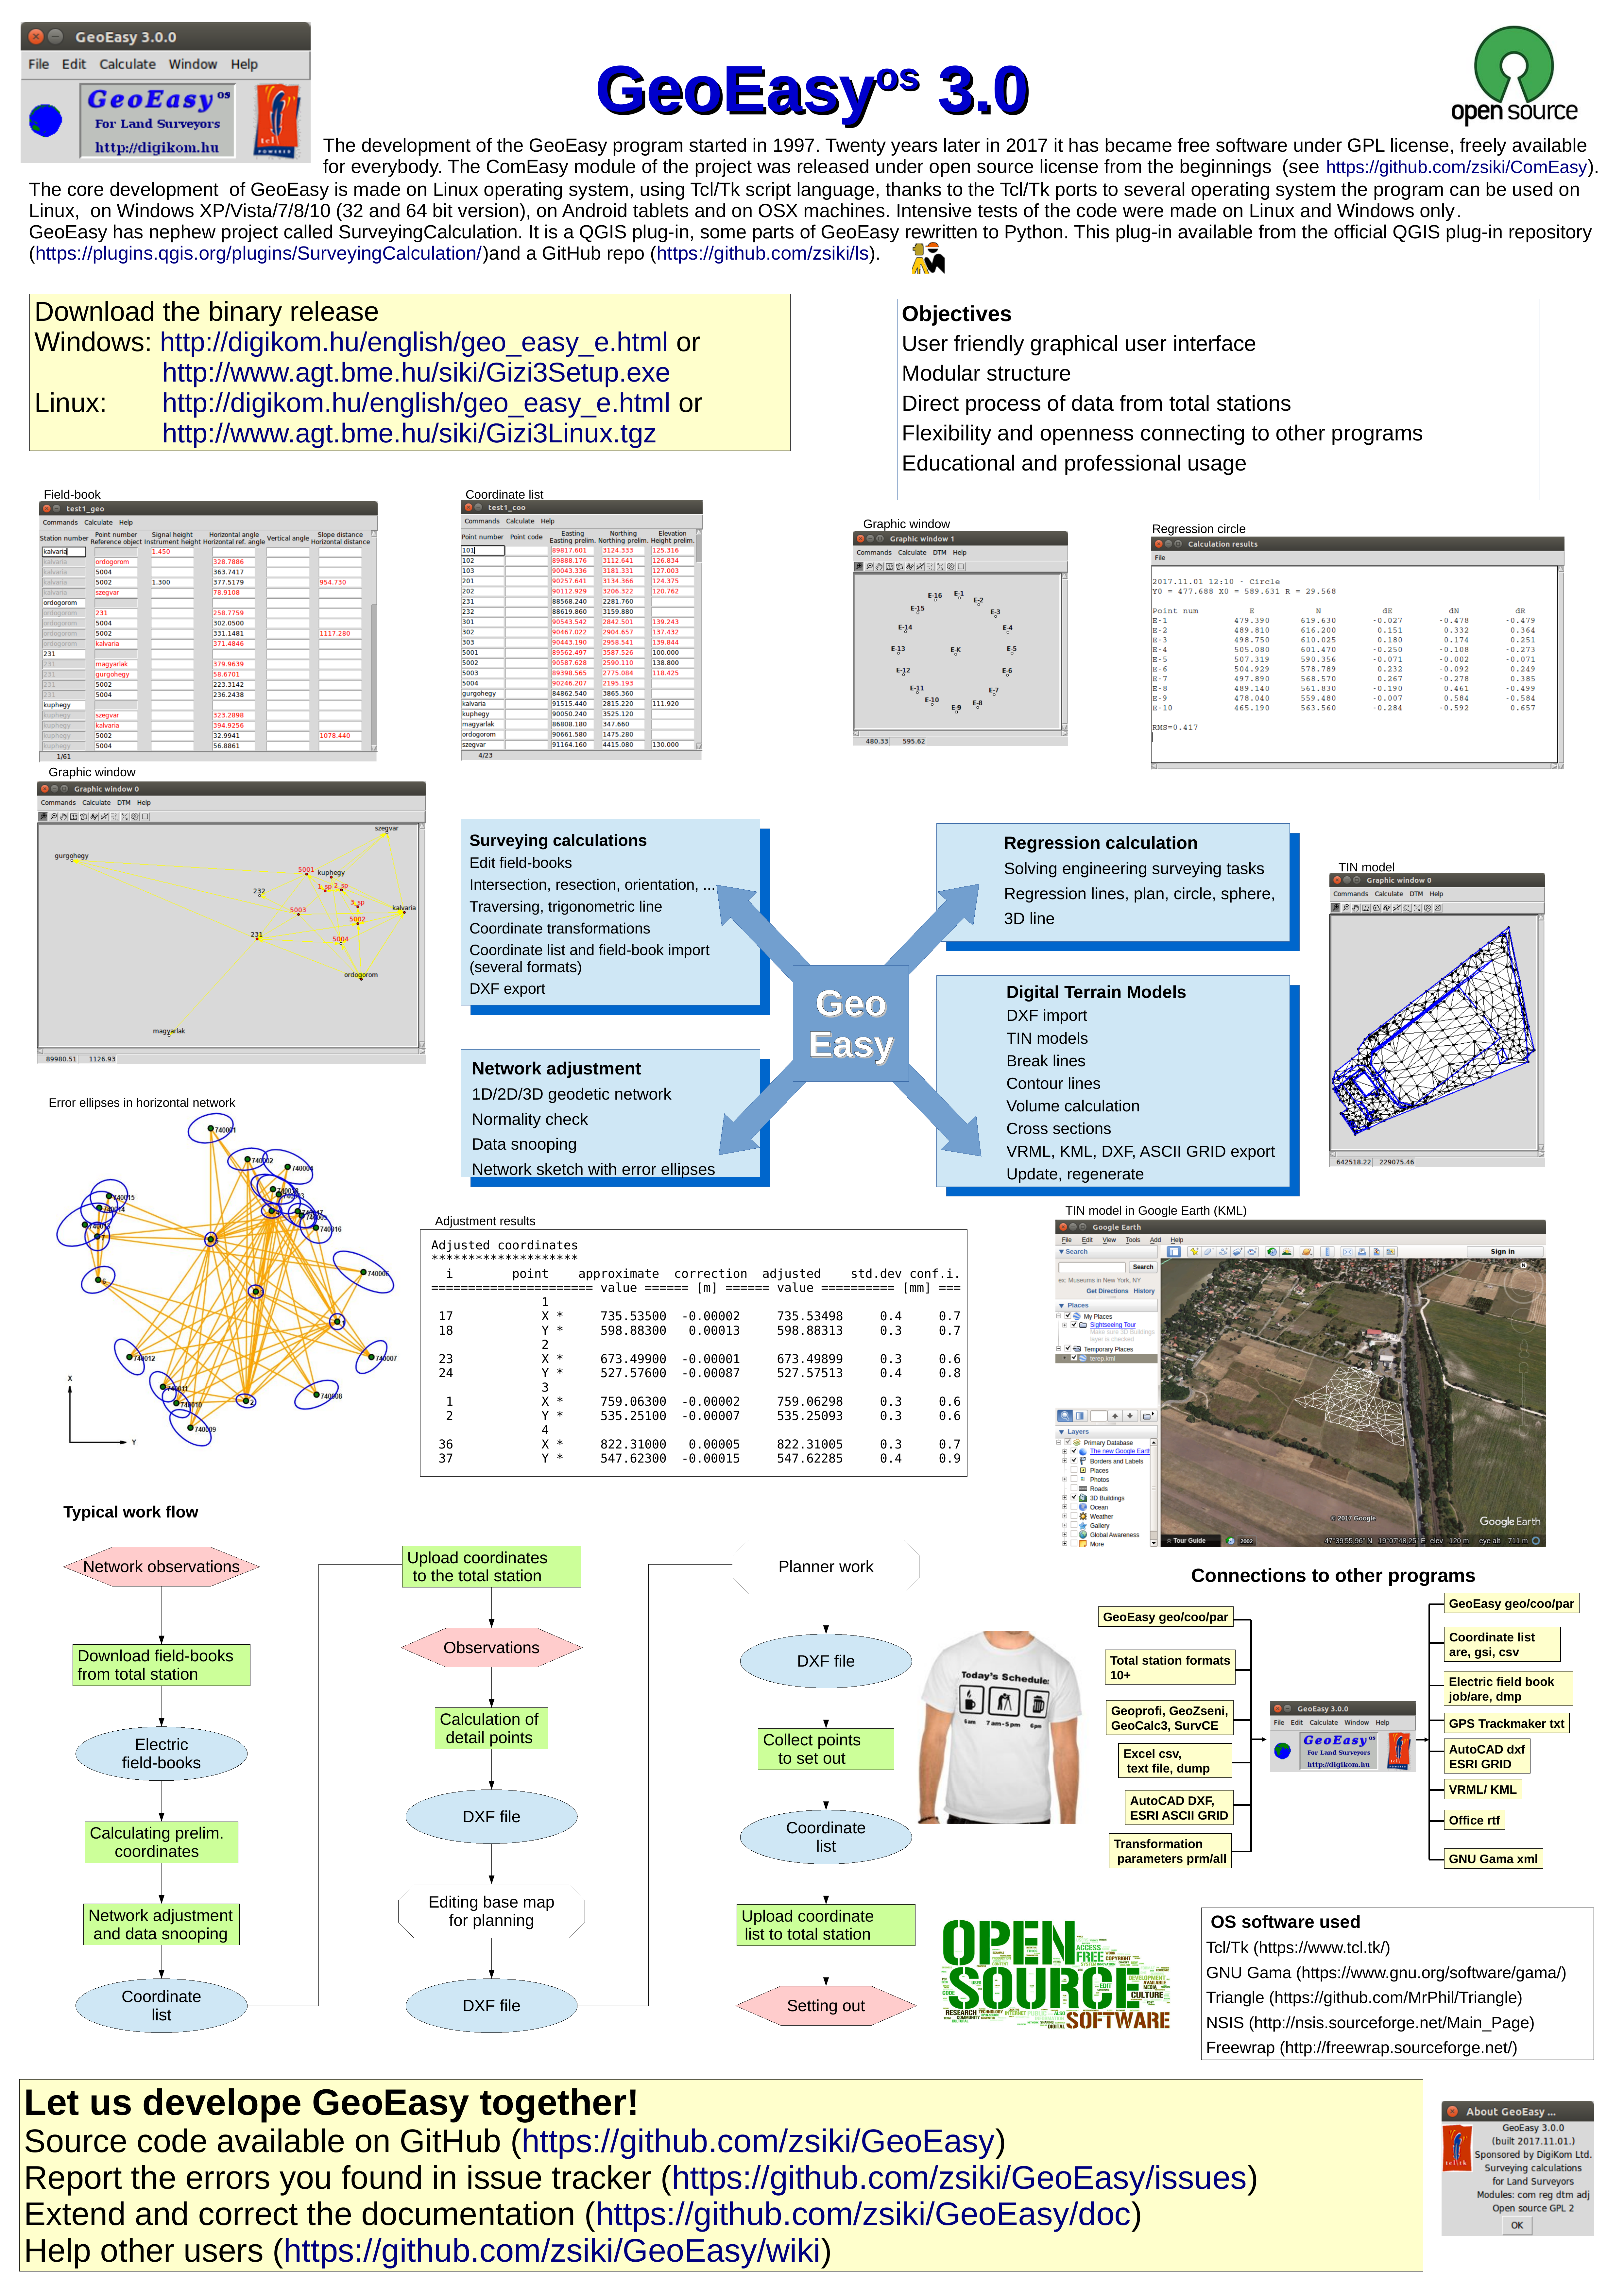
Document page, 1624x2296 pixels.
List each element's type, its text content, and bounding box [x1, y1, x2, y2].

text_box VRML/ KML [1444, 1779, 1522, 1799]
text_box GeoEasy geo/coo/par [1098, 1606, 1234, 1627]
picture [905, 1631, 1099, 1825]
picture [21, 22, 311, 163]
text_box Regression circle [1147, 520, 1297, 538]
picture [56, 1108, 411, 1452]
picture [1329, 873, 1545, 1167]
text_box Total station formats 10+ [1105, 1650, 1236, 1685]
text_box [461, 1049, 806, 1187]
list Surveying calculations Edit field-books Intersection, resection, orientation, ... Traversing, trigonometric line Coordinate transformations Coordinate list and field-book import (several formats) DXF export [465, 829, 764, 1001]
list Digital Terrain Models DXF import TIN models Break lines Contour lines Volume calculation Cross sections VRML, KML, DXF, ASCII GRID export Update, regenerate [1001, 981, 1290, 1187]
text_box Download the binary release Windows: http://digikom.hu/english/geo_easy_e.html or http://www.agt.bme.hu/siki/Gizi3Setup.exe Linux: http://digikom.hu/english/geo_easy_e.html or http://www.agt.bme.hu/siki/Gizi3Linux.tgz [29, 294, 791, 451]
picture [1055, 1220, 1546, 1547]
text_box DXF file [740, 1634, 912, 1688]
text_box Office rtf [1444, 1810, 1505, 1830]
list Objectives User friendly graphical user interface Modular structure Direct process of data from total stations Flexibility and openness connecting to other programs Educational and professional usage [897, 299, 1540, 500]
text_box Electric field book job/are, dmp [1444, 1671, 1573, 1706]
picture [461, 500, 703, 761]
text_box Coordinate list [76, 1979, 248, 2033]
picture [1151, 537, 1564, 770]
text_box [884, 823, 1300, 975]
text_box Collect points to set out [758, 1728, 894, 1770]
text_box Network adjustment and data snooping [83, 1904, 240, 1945]
text_box DXF file [406, 1979, 578, 2033]
text_box Calculation of detail points [435, 1707, 548, 1749]
list Regression calculation Solving engineering surveying tasks Regression lines, plan, circle, sphere, 3D line [999, 829, 1299, 942]
picture [1426, 25, 1605, 128]
text_box GPS Trackmaker txt [1444, 1713, 1570, 1733]
text_box [461, 819, 811, 1015]
text_box Field-book [39, 485, 156, 504]
text_box Transformation parameters prm/all [1109, 1833, 1232, 1868]
picture [1442, 2101, 1594, 2236]
text_box Let us develope GeoEasy together! Source code available on GitHub (https://github.com/zsiki/GeoEasy) Report the errors you found in issue tracker (https://github.com/zsiki/GeoEasy/issues) Extend and correct the documentation (https://github.com/zsiki/GeoEasy/doc) Help other users (https://github.com/zsiki/GeoEasy/wiki) [19, 2079, 1423, 2271]
picture [1270, 1701, 1416, 1772]
text_box Editing base map for planning [398, 1884, 585, 1938]
text_box Network observations [63, 1547, 260, 1586]
text_box Graphic window [44, 763, 141, 781]
text_box TIN model in Google Earth (KML) [1060, 1201, 1252, 1220]
list OS software used Tcl/Tk (https://www.tcl.tk/) GNU Gama (https://www.gnu.org/software/gama/) Triangle (https://github.com/MrPhil/Triangle) NSIS (http://nsis.sourceforge.net/Main_Page) Freewrap (http://freewrap.sourceforge.net/) [1201, 1908, 1594, 2060]
text_box Upload coordinates to the total station [402, 1546, 581, 1587]
text_box Graphic window [858, 515, 955, 533]
text_box GNU Gama xml [1444, 1848, 1543, 1869]
text_box Typical work flow [59, 1500, 269, 1524]
text_box Geoprofi, GeoZseni, GeoCalc3, SurvCE [1106, 1700, 1234, 1735]
text_box Upload coordinate list to total station [737, 1904, 915, 1946]
picture [39, 501, 378, 762]
text_box Coordinate list [461, 485, 571, 504]
title GeoEasyos 3.0 [314, 36, 1310, 142]
picture [853, 531, 1068, 746]
text_box Error ellipses in horizontal network [44, 1093, 251, 1112]
text_box Adjusted coordinates ******************** i point approximate correction adjusted std.dev conf.i. ====================== value ====== [m] ====== value ========== [mm] === 1 17 X * 735.53500 -0.00002 735.53498 0.4 0.7 18 Y * 598.88300 0.00013 598.88313 0.3 0.7 2 23 X * 673.49900 -0.00001 673.49899 0.3 0.6 24 Y * 527.57600 -0.00087 527.57513 0.4 0.8 3 1 X * 759.06300 -0.00002 759.06298 0.3 0.6 2 Y * 535.25100 -0.00007 535.25093 0.3 0.6 4 36 X * 822.31000 0.00005 822.31005 0.3 0.7 37 Y * 547.62300 -0.00015 547.62285 0.4 0.9 [426, 1236, 966, 1468]
text_box Excel csv, text file, dump [1119, 1743, 1232, 1778]
picture [37, 781, 426, 1064]
text_box DXF file [406, 1790, 578, 1844]
text_box Adjustment results [430, 1211, 675, 1230]
text_box Geo Easy [793, 965, 909, 1082]
text_box Calculating prelim. coordinates [85, 1822, 238, 1863]
text_box Electric field-books [76, 1726, 248, 1781]
title Connections to other programs [1113, 1560, 1555, 1589]
text_box AutoCAD dxf ESRI GRID [1444, 1739, 1530, 1773]
text_box The development of the GeoEasy program started in 1997. Twenty years later in 2017 it has became free software under GPL license, freely available for everybody. The ComEasy module of the project was released under open source license from the beginnings (see https://github.com/zsiki/ComEasy). [318, 132, 1605, 193]
list Network adjustment 1D/2D/3D geodetic network Normality check Data snooping Network sketch with error ellipses [467, 1054, 721, 1187]
text_box AutoCAD DXF, ESRI ASCII GRID [1125, 1790, 1234, 1825]
picture [912, 242, 945, 275]
text_box [420, 1229, 967, 1477]
text_box TIN model [1334, 858, 1403, 877]
text_box Planner work [733, 1540, 919, 1594]
text_box The core development of GeoEasy is made on Linux operating system, using Tcl/Tk script language, thanks to the Tcl/Tk ports to several operating system the program can be used on Linux, on Windows XP/Vista/7/8/10 (32 and 64 bit version), on Android tablets and on OSX machines. Intensive tests of the code were made on Linux and Windows only. GeoEasy has nephew project called SurveyingCalculation. It is a QGIS plug-in, some parts of GeoEasy rewritten to Python. This plug-in available from the official QGIS plug-in repository (https://plugins.qgis.org/plugins/SurveyingCalculation/)and a GitHub repo (https://github.com/zsiki/ls). [24, 176, 1605, 266]
text_box Setting out [735, 1986, 917, 2026]
text_box GeoEasy geo/coo/par [1444, 1593, 1580, 1613]
text_box [892, 975, 1300, 1196]
text_box Coordinate list [740, 1810, 912, 1864]
text_box Observations [401, 1628, 583, 1667]
text_box Coordinate list are, gsi, csv [1444, 1627, 1561, 1662]
picture [940, 1919, 1172, 2030]
text_box Download field-books from total station [73, 1644, 250, 1686]
